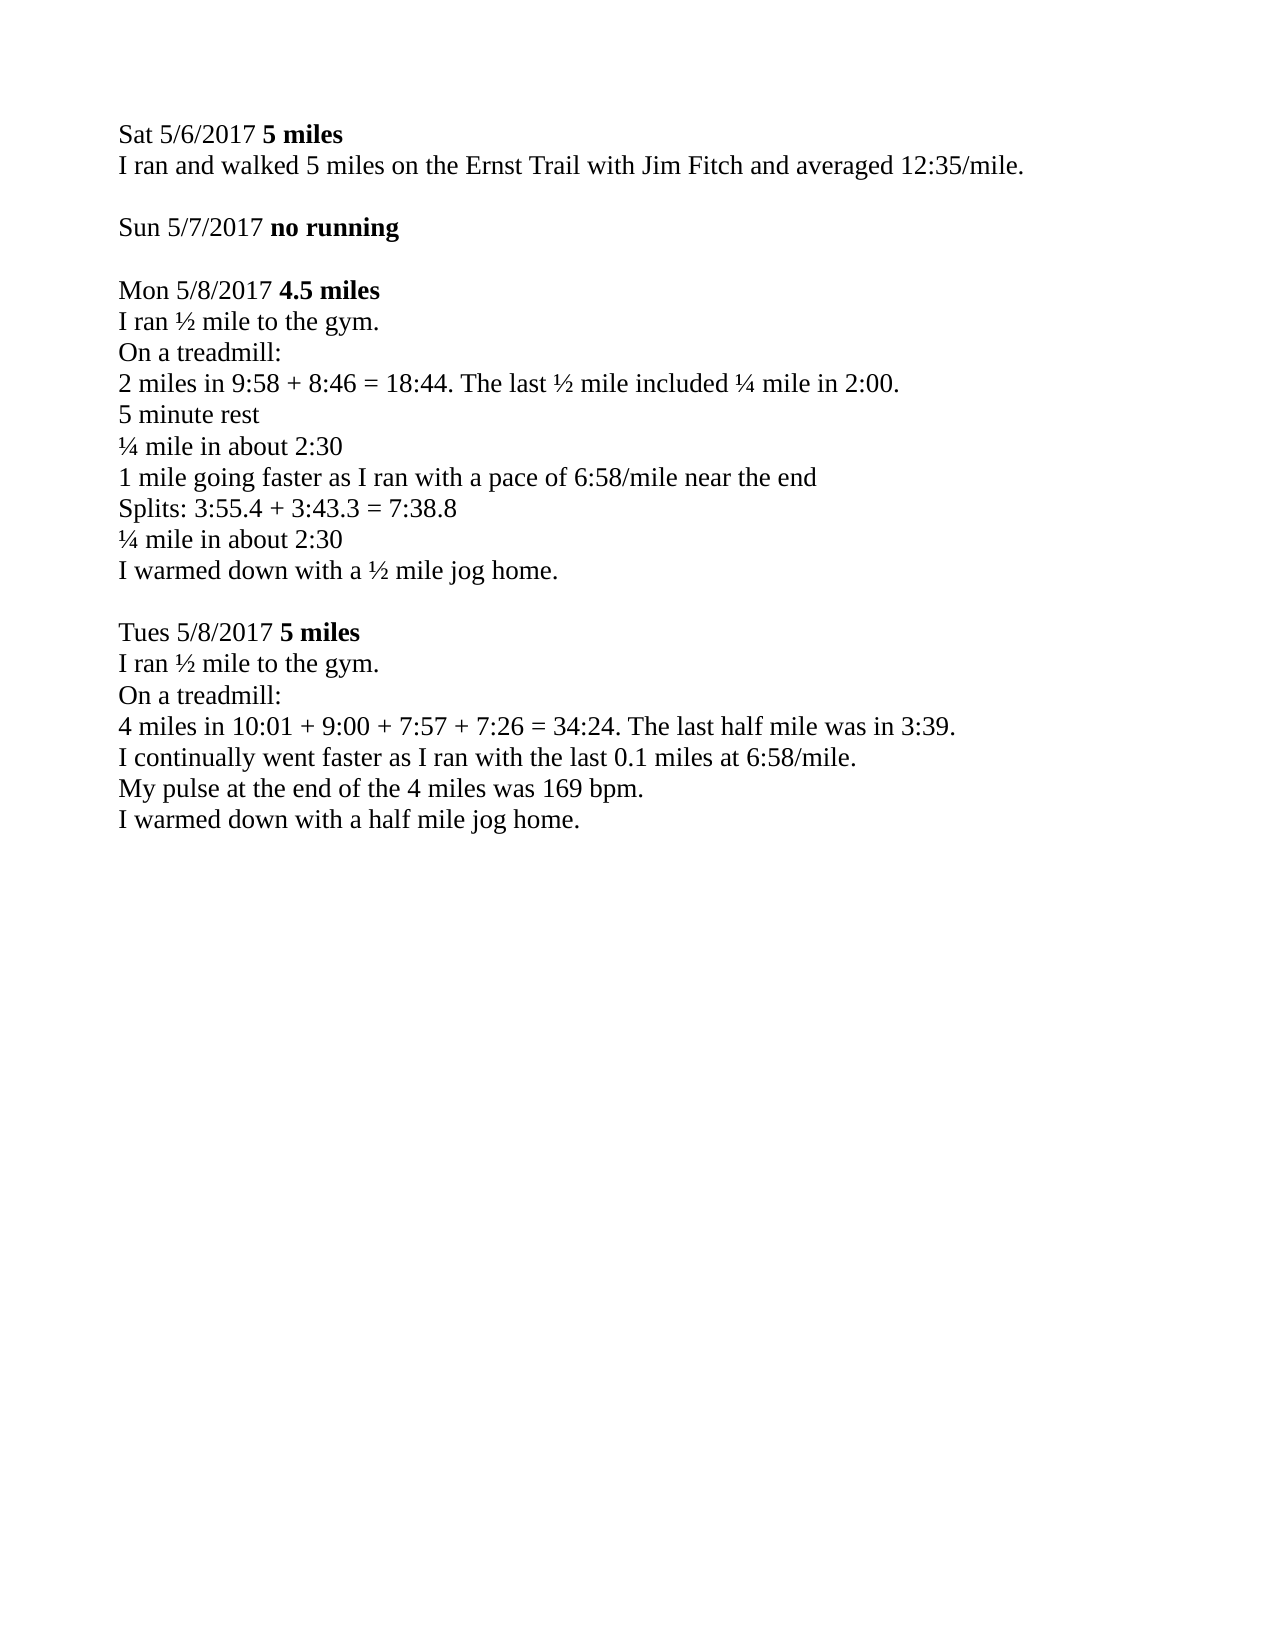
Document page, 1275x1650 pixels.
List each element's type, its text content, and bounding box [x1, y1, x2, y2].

text 4 miles in 10:01 + 9:00 + 7:57 + 7:26 = 34:24. The last half mile was in 3:39. [118, 710, 1157, 741]
text Sat 5/6/2017 5 miles [118, 118, 1157, 149]
text ¼ mile in about 2:30 [118, 523, 1157, 554]
text I ran ½ mile to the gym. [118, 648, 1157, 679]
text Tues 5/8/2017 5 miles [118, 616, 1157, 648]
text I ran and walked 5 miles on the Ernst Trail with Jim Fitch and averaged 12:35/mile. [118, 149, 1157, 180]
text Mon 5/8/2017 4.5 miles [118, 274, 1157, 305]
text Sun 5/7/2017 no running [118, 212, 1157, 243]
text ¼ mile in about 2:30 [118, 429, 1157, 461]
text I ran ½ mile to the gym. [118, 305, 1157, 336]
text I warmed down with a half mile jog home. [118, 803, 1157, 834]
text 2 miles in 9:58 + 8:46 = 18:44. The last ½ mile included ¼ mile in 2:00. [118, 367, 1157, 398]
text I warmed down with a ½ mile jog home. [118, 554, 1157, 585]
text I continually went faster as I ran with the last 0.1 miles at 6:58/mile. [118, 741, 1157, 772]
text On a treadmill: [118, 679, 1157, 710]
text On a treadmill: [118, 336, 1157, 367]
text My pulse at the end of the 4 miles was 169 bpm. [118, 772, 1157, 803]
text Splits: 3:55.4 + 3:43.3 = 7:38.8 [118, 492, 1157, 523]
text 1 mile going faster as I ran with a pace of 6:58/mile near the end [118, 461, 1157, 492]
text 5 minute rest [118, 398, 1157, 429]
